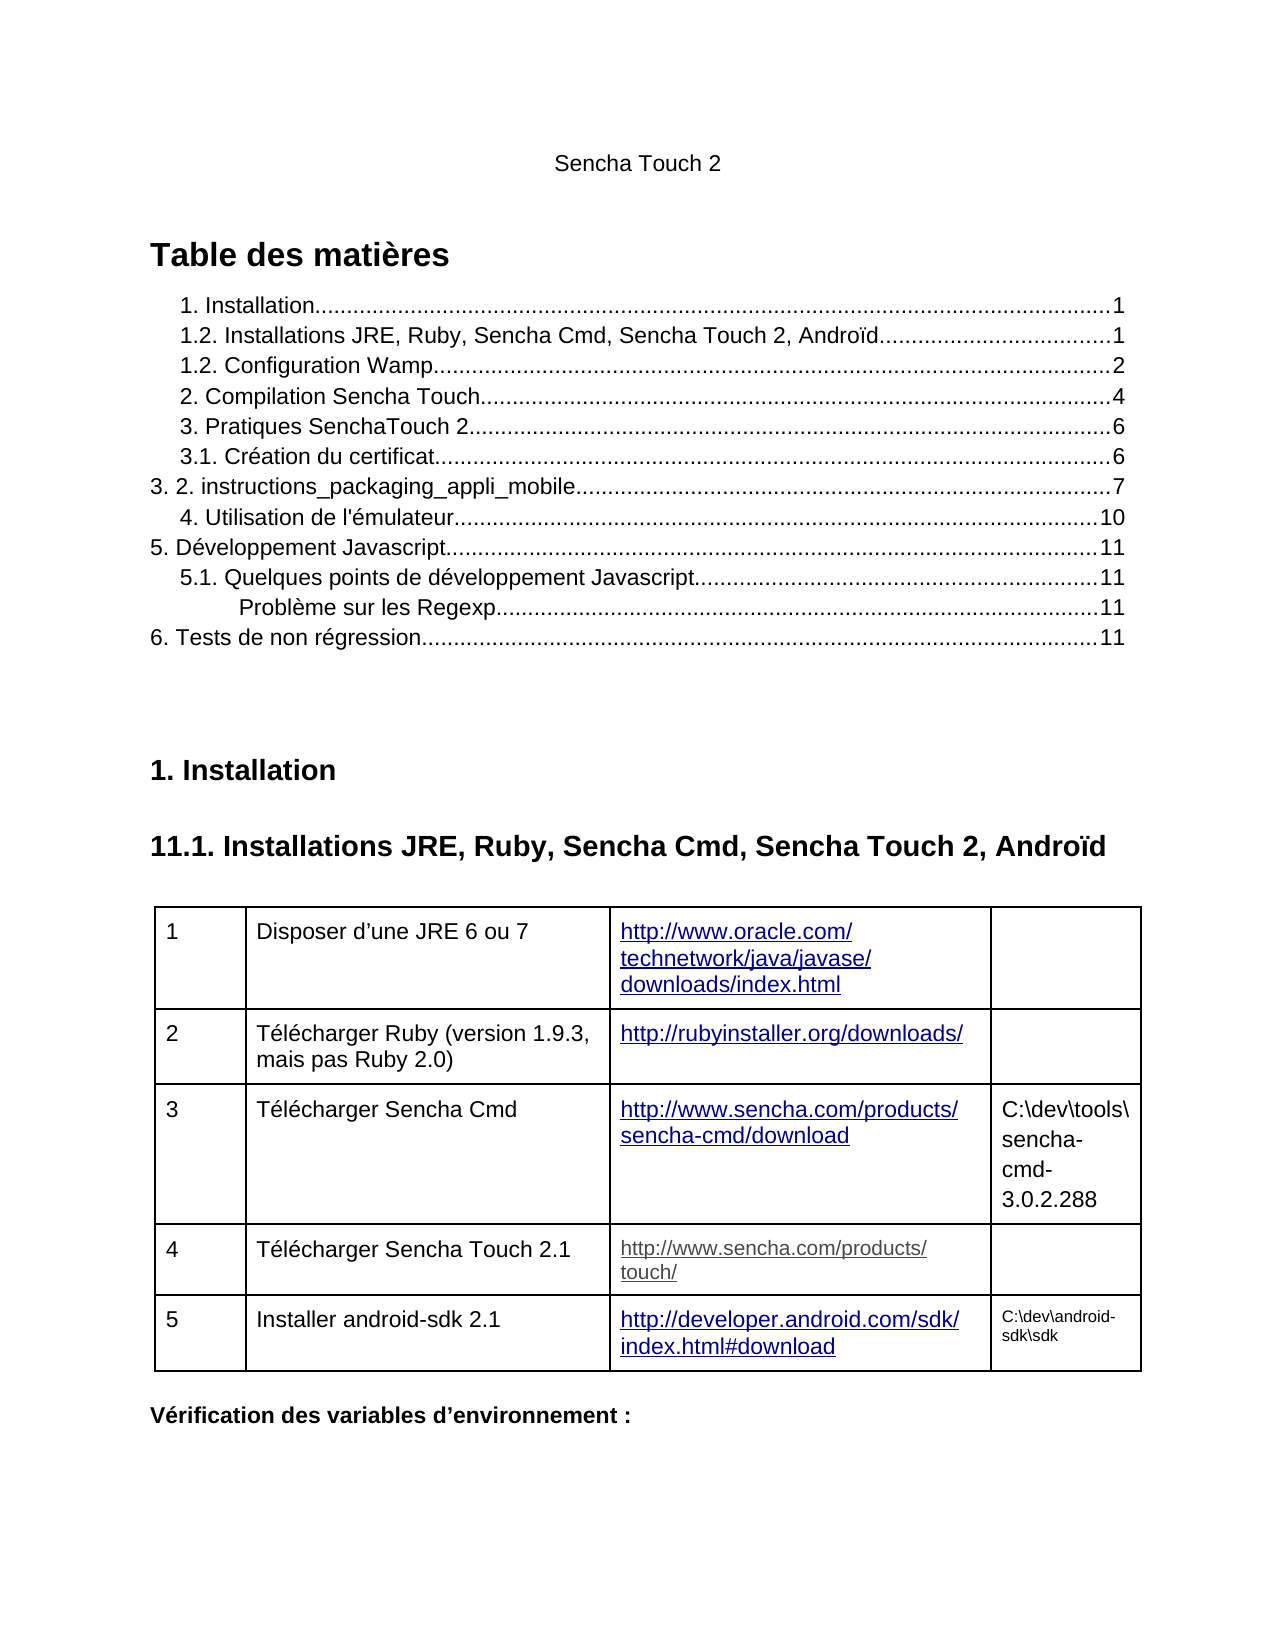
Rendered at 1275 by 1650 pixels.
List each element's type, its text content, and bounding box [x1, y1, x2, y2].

table_cell http://www.sencha.com/products/sencha-cmd/download [611, 1085, 990, 1223]
text 1. Installation 1 [179, 292, 1125, 318]
text Problème sur les Regexp 11 [238, 594, 1125, 621]
table_header Disposer d’une JRE 6 ou 7 [247, 908, 609, 1008]
text 3. Pratiques SenchaTouch 2 6 [179, 413, 1125, 439]
subtitle 1.1. Installations JRE, Ruby, Sencha Cmd, Sencha Touch 2, Androïd [150, 828, 1125, 862]
text 1.2. Installations JRE, Ruby, Sencha Cmd, Sencha Touch 2, Androïd 1 [179, 322, 1125, 349]
text Vérification des variables d’environnement : [150, 1402, 1125, 1428]
text 2. Compilation Sencha Touch 4 [179, 383, 1125, 409]
table_cell 2 [156, 1010, 245, 1083]
table_cell http://developer.android.com/sdk/index.html#download [611, 1296, 990, 1369]
text 5.1. Quelques points de développement Javascript 11 [179, 564, 1125, 590]
subtitle 1. Installation [150, 752, 1125, 786]
text 1.2. Configuration Wamp 2 [179, 352, 1125, 379]
table_cell Télécharger Sencha Cmd [247, 1085, 609, 1223]
table_header 1 [156, 908, 245, 1008]
text 6. Tests de non régression 11 [150, 624, 1125, 651]
table_cell C:\dev\tools\sencha-cmd-3.0.2.288 [992, 1085, 1140, 1223]
table_cell [992, 1225, 1140, 1294]
text 4. Utilisation de l'émulateur 10 [179, 503, 1125, 530]
text 3.1. Création du certificat 6 [179, 443, 1125, 469]
table_cell Télécharger Ruby (version 1.9.3, mais pas Ruby 2.0) [247, 1010, 609, 1083]
subtitle Table des matières [150, 235, 1125, 274]
table_cell C:\dev\android-sdk\sdk [992, 1296, 1140, 1369]
table_cell Télécharger Sencha Touch 2.1 [247, 1225, 609, 1294]
text 5. Développement Javascript 11 [150, 534, 1125, 560]
table_cell 3 [156, 1085, 245, 1223]
table_cell 4 [156, 1225, 245, 1294]
table_cell 5 [156, 1296, 245, 1369]
table_cell http://rubyinstaller.org/downloads/ [611, 1010, 990, 1083]
table_header [992, 908, 1140, 1008]
text Sencha Touch 2 [150, 150, 1125, 176]
table_cell Installer android-sdk 2.1 [247, 1296, 609, 1369]
table_header http://www.oracle.com/technetwork/java/javase/downloads/index.html [611, 908, 990, 1008]
table_cell [992, 1010, 1140, 1083]
text 3. 2. instructions_packaging_appli_mobile 7 [150, 473, 1125, 500]
table_cell http://www.sencha.com/products/touch/ [611, 1225, 990, 1294]
